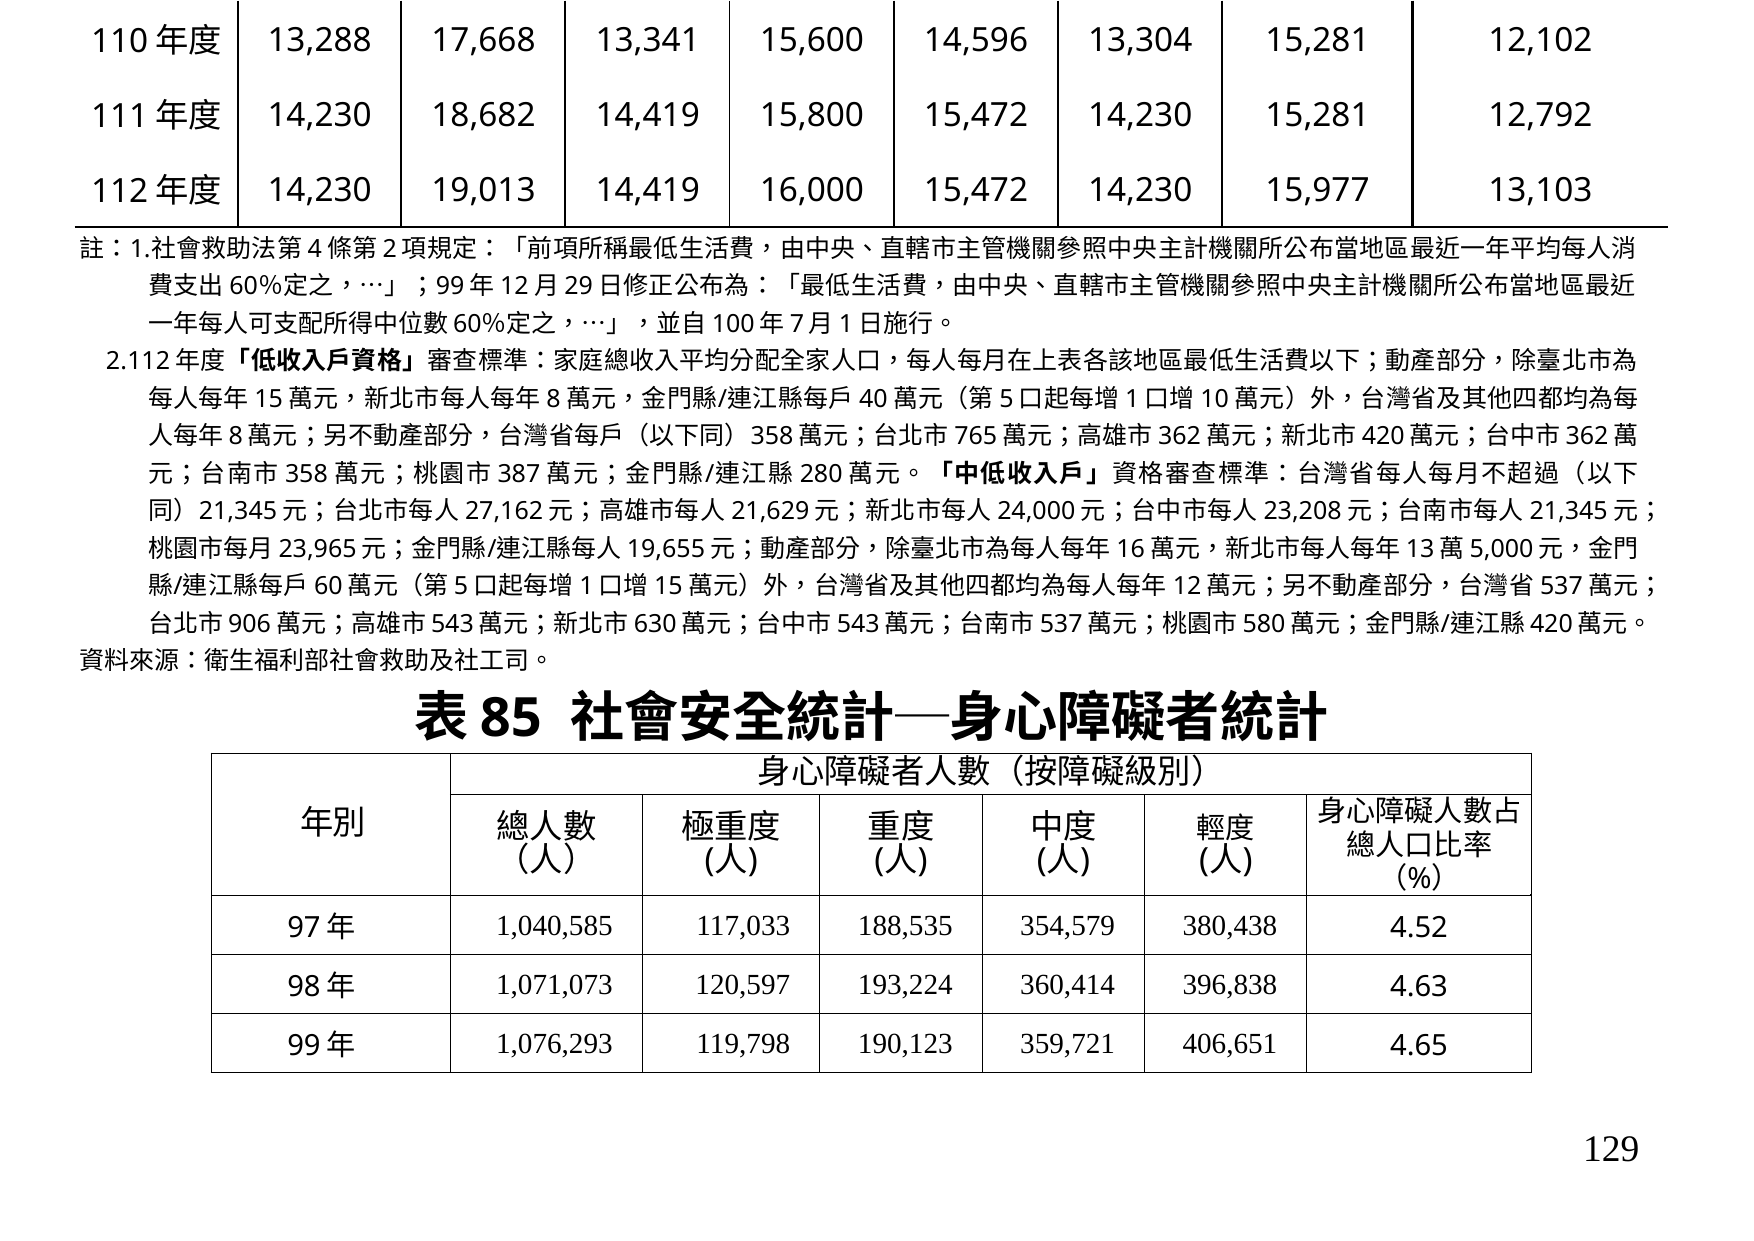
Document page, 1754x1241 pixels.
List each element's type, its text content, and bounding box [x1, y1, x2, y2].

table_cell 14,230 [239, 76, 400, 151]
table_cell 406,651 [1145, 1014, 1306, 1072]
table_cell 15,281 [1223, 76, 1411, 151]
table_cell 13,304 [1059, 1, 1221, 76]
table_cell 15,472 [895, 76, 1057, 151]
table_cell 13,103 [1414, 151, 1668, 226]
table_cell 12,792 [1414, 76, 1668, 151]
table_cell 4.65 [1307, 1014, 1531, 1072]
table_cell 4.52 [1307, 896, 1531, 954]
table_cell 14,596 [895, 1, 1057, 76]
table_cell 15,800 [730, 76, 893, 151]
table_cell 98年 [212, 955, 450, 1013]
table_cell 119,798 [643, 1014, 819, 1072]
table_cell 359,721 [983, 1014, 1144, 1072]
text 註：1.社會救助法第4條第2項規定：「前項所稱最低生活費，由中央、直轄市主管機關參照中央主計機關所公布當地區最近一年平均每人消費支出60％定之，…」；99年12月29日修正公布為：「最低生活費，由中央、直轄市主管機關參照中央主計機關所公布當地區最近一年每人可支配所得中位數60％定之，…」，並自100年7月1日施行。 [79, 228, 1639, 340]
table_cell 1,040,585 [451, 896, 642, 954]
table_cell 14,419 [566, 151, 729, 226]
table_cell 13,341 [566, 1, 729, 76]
table_cell 1,071,073 [451, 955, 642, 1013]
table_cell 身心障礙人數占總人口比率（%） [1307, 795, 1531, 895]
table_cell 15,600 [730, 1, 893, 76]
table_cell 12,102 [1414, 1, 1668, 76]
table_cell 中度 (人) [983, 795, 1144, 895]
table_cell 15,472 [895, 151, 1057, 226]
text 資料來源：衛生福利部社會救助及社工司。 [79, 640, 1639, 678]
table_cell 14,230 [239, 151, 400, 226]
table_cell 188,535 [820, 896, 982, 954]
table_cell 19,013 [402, 151, 564, 226]
table_cell 110年度 [75, 1, 237, 76]
table_cell 1,076,293 [451, 1014, 642, 1072]
table_header 身心障礙者人數（按障礙級別） [451, 754, 1531, 794]
table_cell 4.63 [1307, 955, 1531, 1013]
table_cell 總人數 （人） [451, 795, 642, 895]
table_cell 193,224 [820, 955, 982, 1013]
table_cell 190,123 [820, 1014, 982, 1072]
table_cell 13,288 [239, 1, 400, 76]
table_cell 99年 [212, 1014, 450, 1072]
text 2.112年度「低收入戶資格」審查標準：家庭總收入平均分配全家人口，每人每月在上表各該地區最低生活費以下；動產部分，除臺北市為每人每年15萬元，新北市每人每年8萬元，金門縣/連江縣每戶40萬元（第5口起每增1口增10萬元）外，台灣省及其他四都均為每人每年8萬元；另不動產部分，台灣省每戶（以下同）358萬元；台北市765萬元；高雄市362萬元；新北市420萬元；台中市362萬元；台南市358萬元；桃園市387萬元；金門縣/連江縣280萬元。「中低收入戶」資格審查標準：台灣省每人每月不超過（以下同）21,345元；台北市每人27,162元；高雄市每人21,629元；新北市每人24,000元；台中市每人23,208元；台南市每人21,345元；桃園市每月23,965元；金門縣/連江縣每人19,655元；動產部分，除臺北市為每人每年16萬元，新北市每人每年13萬5,000元，金門縣/連江縣每戶60萬元（第5口起每增1口增15萬元）外，台灣省及其他四都均為每人每年12萬元；另不動產部分，台灣省537萬元；台北市906萬元；高雄市543萬元；新北市630萬元；台中市543萬元；台南市537萬元；桃園市580萬元；金門縣/連江縣420萬元。 [79, 340, 1639, 640]
table_cell 15,977 [1223, 151, 1411, 226]
table_cell 16,000 [730, 151, 893, 226]
table_cell 111年度 [75, 76, 237, 151]
table_cell 18,682 [402, 76, 564, 151]
table_cell 112年度 [75, 151, 237, 226]
table_cell 360,414 [983, 955, 1144, 1013]
table_cell 14,419 [566, 76, 729, 151]
table_cell 15,281 [1223, 1, 1411, 76]
table_cell 重度 (人) [820, 795, 982, 895]
table_cell 380,438 [1145, 896, 1306, 954]
subtitle 表85 社會安全統計─身心障礙者統計 [103, 678, 1639, 753]
table_cell 17,668 [402, 1, 564, 76]
table_cell 輕度 (人) [1145, 795, 1306, 895]
table_cell 120,597 [643, 955, 819, 1013]
table_cell 14,230 [1059, 76, 1221, 151]
table_cell 極重度 (人) [643, 795, 819, 895]
table_cell 117,033 [643, 896, 819, 954]
table_cell 14,230 [1059, 151, 1221, 226]
table_cell 354,579 [983, 896, 1144, 954]
table_cell 97年 [212, 896, 450, 954]
table_header 年別 [212, 754, 450, 895]
table_cell 396,838 [1145, 955, 1306, 1013]
